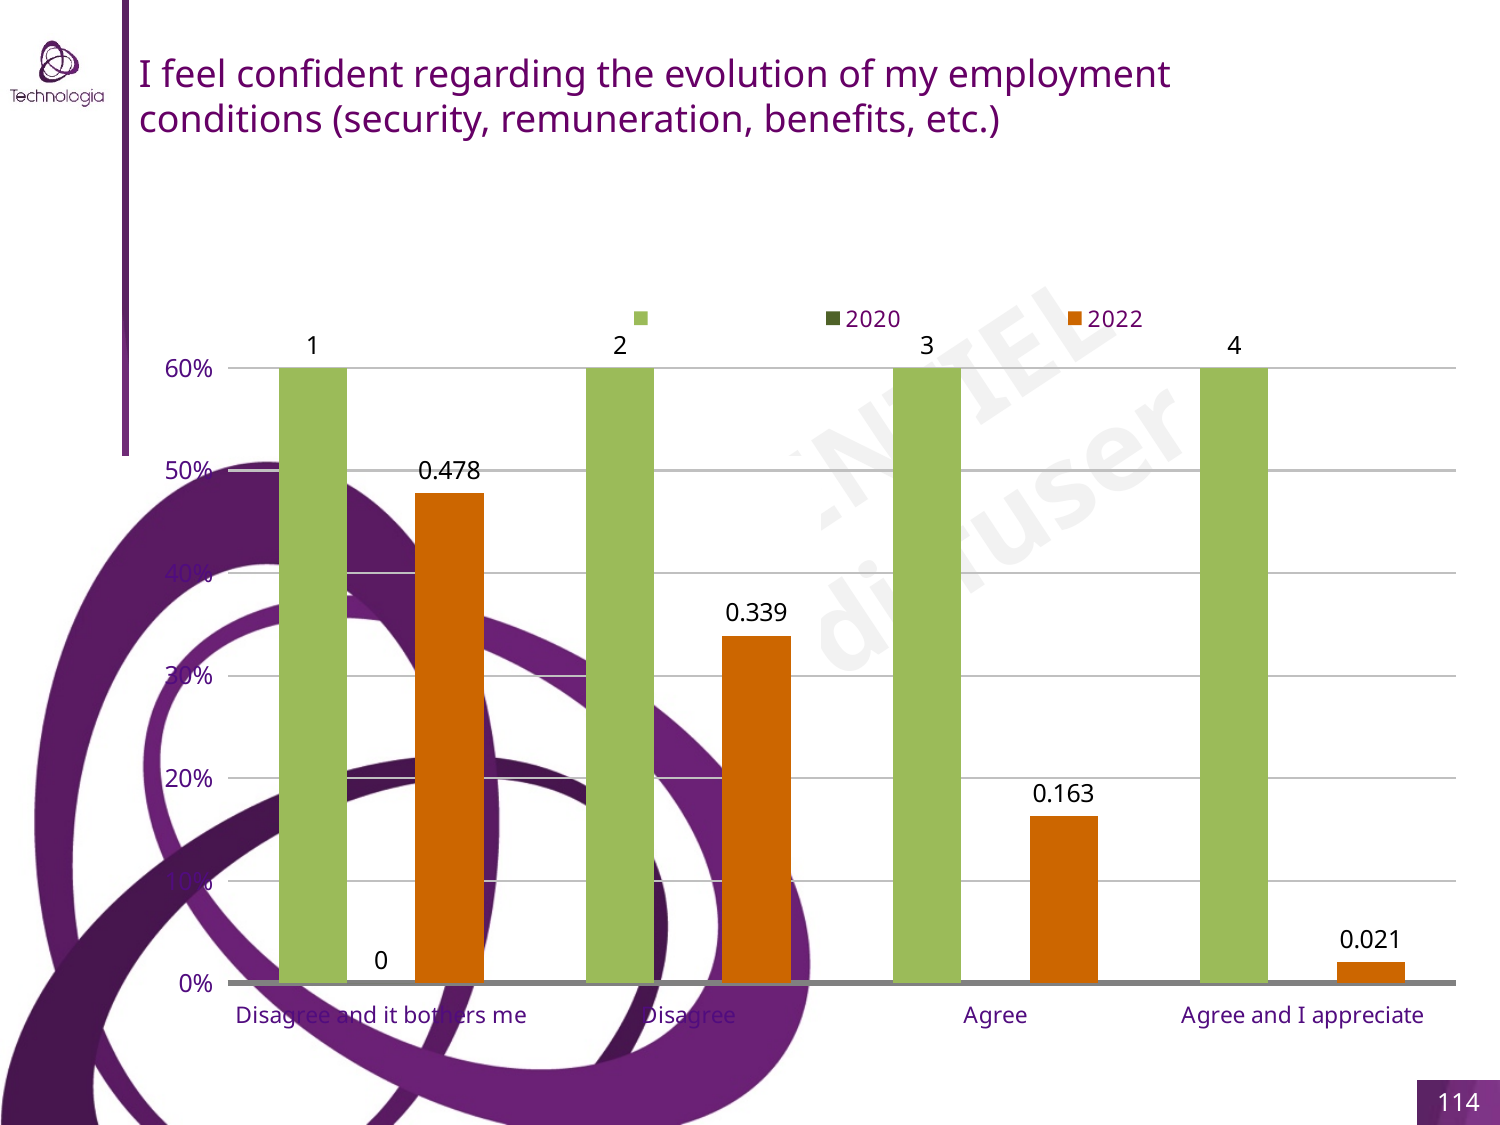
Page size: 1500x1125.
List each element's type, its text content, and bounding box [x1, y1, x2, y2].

picture [0, 33, 113, 114]
title I feel confident regarding the evolution of my employment conditions (security, remuneration, benefits, etc.) [123, 42, 1282, 185]
picture [1417, 1080, 1500, 1125]
chart [123, 215, 1460, 1083]
picture [0, 0, 821, 1125]
